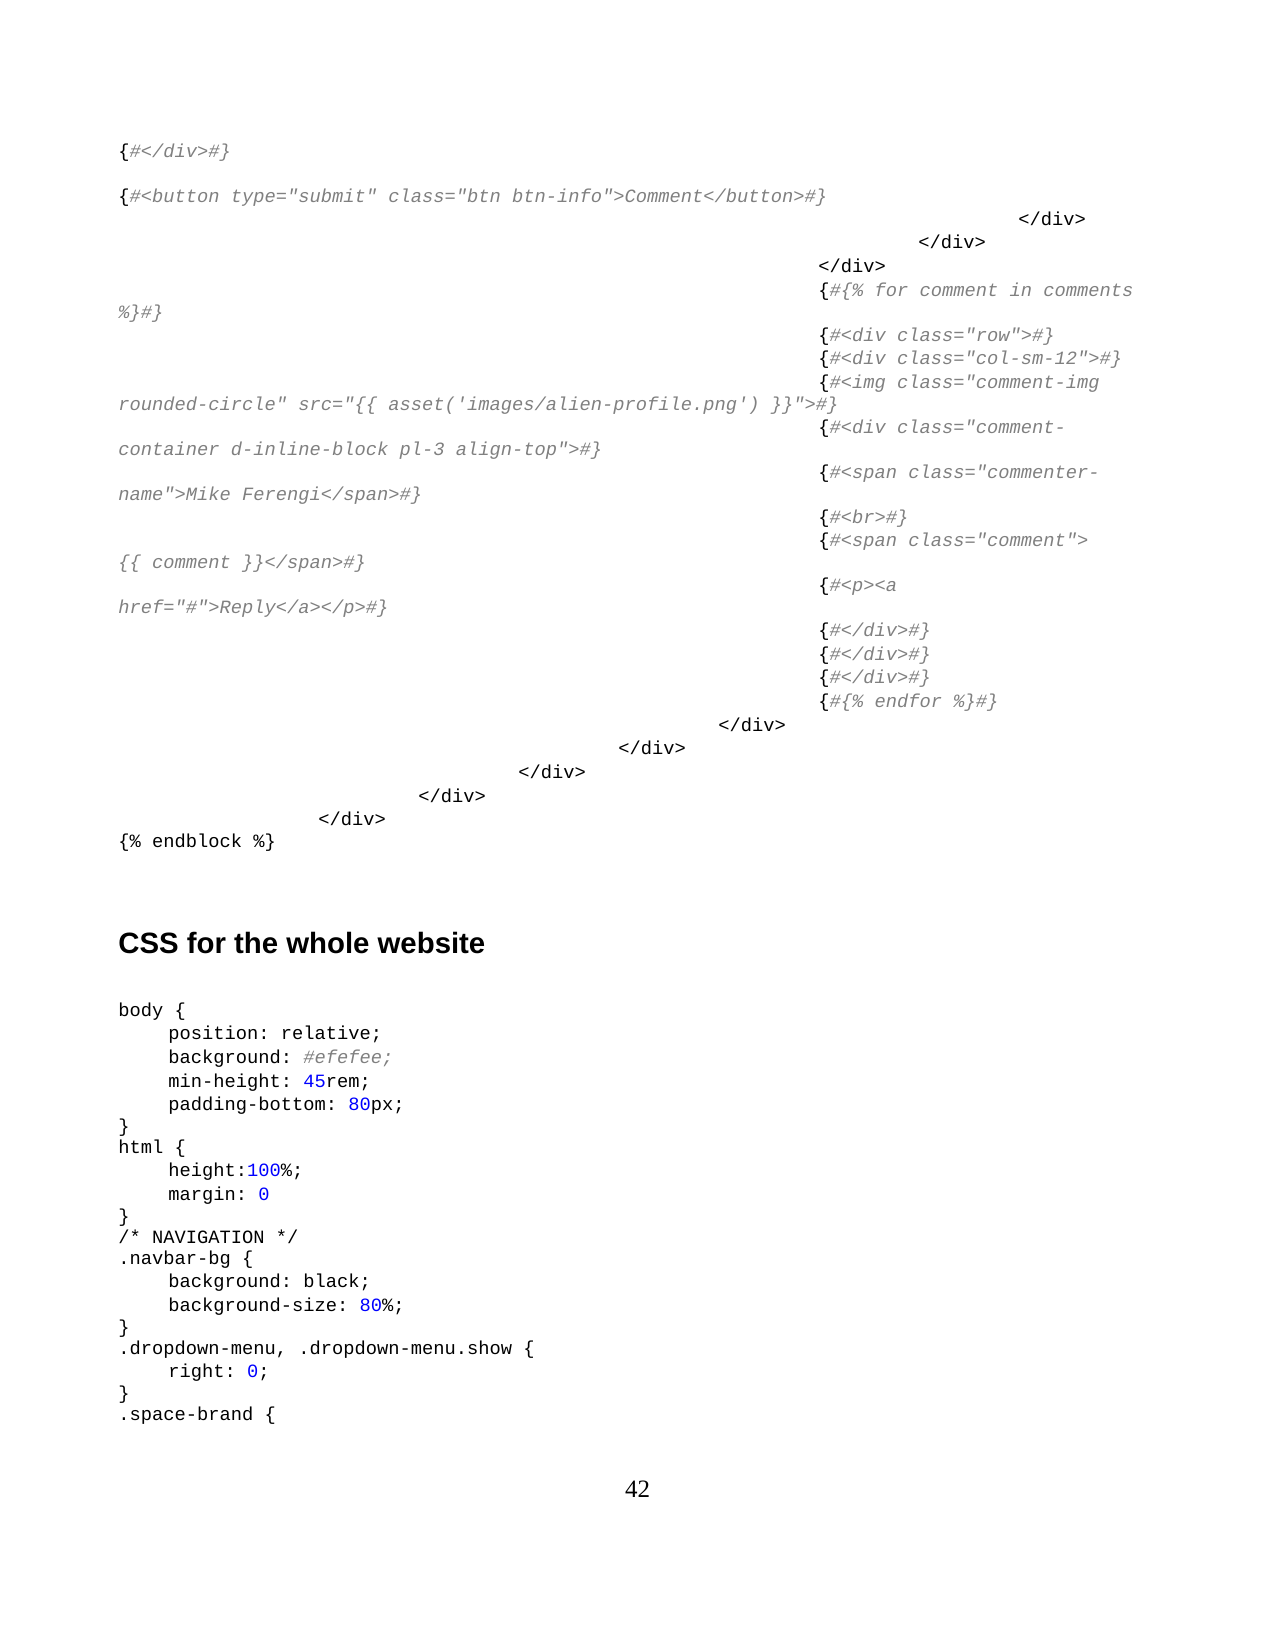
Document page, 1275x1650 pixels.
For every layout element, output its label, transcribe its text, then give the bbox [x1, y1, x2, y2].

text background: black; [118, 1270, 1157, 1294]
text {#<div class="col-sm-12">#} [118, 347, 1157, 371]
text </div> [118, 714, 1157, 737]
text } [118, 1117, 1157, 1138]
text position: relative; [118, 1022, 1157, 1046]
text {#<img class="comment-img rounded-circle" src="{{ asset('images/alien-profile.png') }}">#} [118, 371, 1157, 416]
text {#<span class="comment"> {{ comment }}</span>#} [118, 529, 1157, 574]
text {#<div class="comment-container d-inline-block pl-3 align-top">#} [118, 416, 1157, 461]
text body { [118, 1001, 1157, 1022]
text background-size: 80%; [118, 1294, 1157, 1318]
text html { [118, 1138, 1157, 1159]
text {#<button type="submit" class="btn btn-info">Comment</button>#} [118, 163, 1157, 208]
text background: #efefee; [118, 1046, 1157, 1069]
text margin: 0 [118, 1183, 1157, 1207]
text </div> [118, 737, 1157, 761]
text {#</div>#} [118, 643, 1157, 666]
text </div> [118, 208, 1157, 232]
text right: 0; [118, 1360, 1157, 1384]
subtitle CSS for the whole website [118, 926, 1157, 960]
text {% endblock %} [118, 832, 1157, 853]
text {#{% for comment in comments %}#} [118, 279, 1157, 324]
text </div> [118, 761, 1157, 785]
text {#<span class="commenter-name">Mike Ferengi</span>#} [118, 461, 1157, 506]
text .space-brand { [118, 1405, 1157, 1426]
text {#<p><a href="#">Reply</a></p>#} [118, 574, 1157, 619]
text {#{% endfor %}#} [118, 690, 1157, 714]
text </div> [118, 808, 1157, 832]
text </div> [118, 785, 1157, 808]
text {#</div>#} [118, 666, 1157, 690]
text {#</div>#} [118, 118, 1157, 163]
text } [118, 1318, 1157, 1339]
text .dropdown-menu, .dropdown-menu.show { [118, 1339, 1157, 1360]
text /* NAVIGATION */ [118, 1228, 1157, 1249]
text min-height: 45rem; [118, 1069, 1157, 1093]
text </div> [118, 232, 1157, 255]
text </div> [118, 255, 1157, 279]
text height:100%; [118, 1159, 1157, 1183]
text } [118, 1384, 1157, 1405]
text } [118, 1207, 1157, 1228]
text {#</div>#} [118, 619, 1157, 643]
text padding-bottom: 80px; [118, 1093, 1157, 1117]
text .navbar-bg { [118, 1249, 1157, 1270]
text {#<br>#} [118, 506, 1157, 529]
text {#<div class="row">#} [118, 324, 1157, 347]
